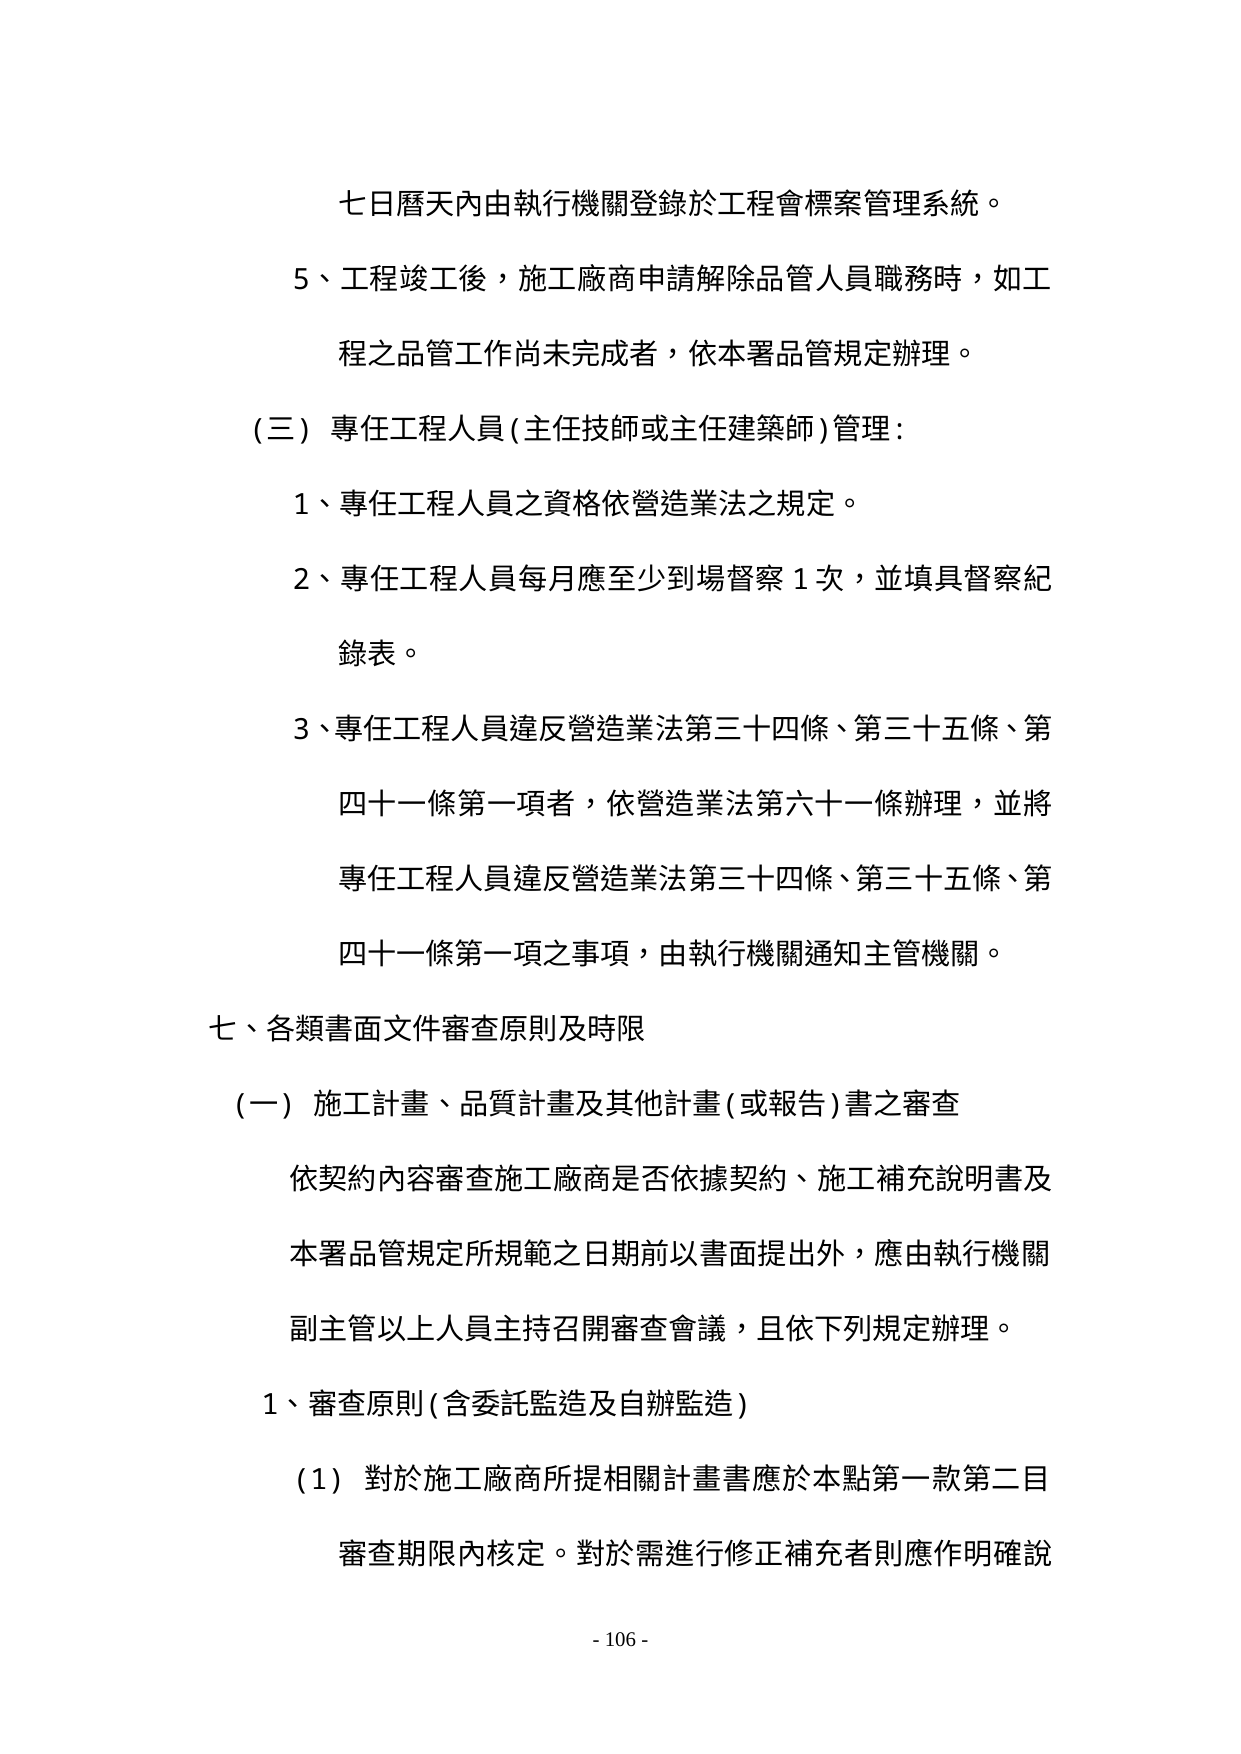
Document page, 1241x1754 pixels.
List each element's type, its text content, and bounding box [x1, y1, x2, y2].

text 1、審查原則(含委託監造及自辦監造) [261, 1364, 1052, 1439]
text 七、各類書面文件審查原則及時限 [208, 989, 1053, 1064]
text 依契約內容審查施工廠商是否依據契約、施工補充說明書及本署品管規定所規範之日期前以書面提出外，應由執行機關副主管以上人員主持召開審查會議，且依下列規定辦理。 [289, 1139, 1052, 1364]
text 七日曆天內由執行機關登錄於工程會標案管理系統。 [292, 164, 1052, 239]
text 2、專任工程人員每月應至少到場督察1次，並填具督察紀錄表。 [292, 539, 1052, 689]
text (1) 對於施工廠商所提相關計畫書應於本點第一款第二目審查期限內核定。對於需進行修正補充者則應作明確說 [292, 1439, 1052, 1589]
text 3、專任工程人員違反營造業法第三十四條、第三十五條、第四十一條第一項者，依營造業法第六十一條辦理，並將專任工程人員違反營造業法第三十四條、第三十五條、第四十一條第一項之事項，由執行機關通知主管機關。 [292, 689, 1052, 989]
text (一) 施工計畫、品質計畫及其他計畫(或報告)書之審查 [231, 1064, 1052, 1139]
text 5、工程竣工後，施工廠商申請解除品管人員職務時，如工程之品管工作尚未完成者，依本署品管規定辦理。 [292, 239, 1052, 389]
text 1、專任工程人員之資格依營造業法之規定。 [292, 464, 1052, 539]
text (三) 專任工程人員(主任技師或主任建築師)管理: [231, 389, 1052, 464]
